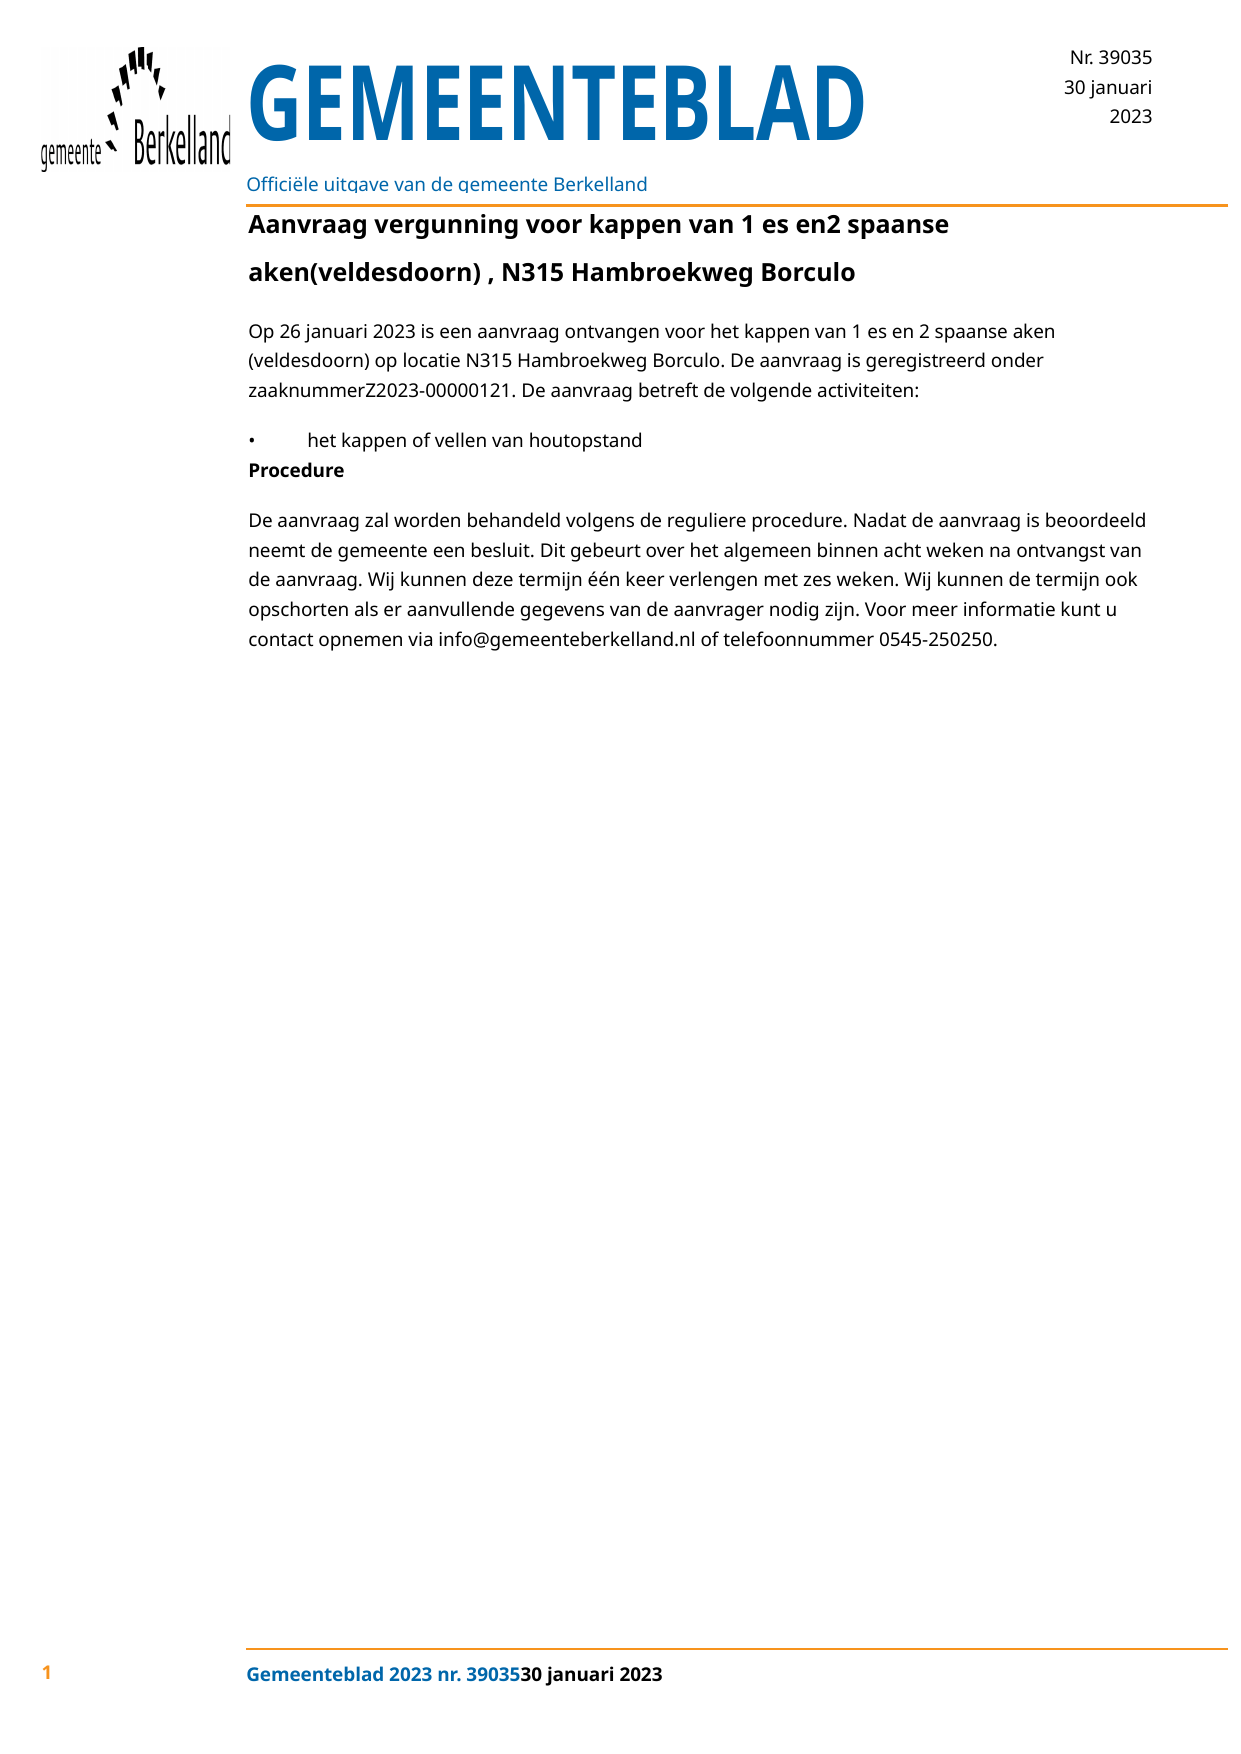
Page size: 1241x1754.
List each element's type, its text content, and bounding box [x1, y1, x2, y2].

text Procedure [248, 457, 1152, 483]
text Op 26 januari 2023 is een aanvraag ontvangen voor het kappen van 1 es en 2 spaanse aken (veldesdoorn) op locatie N315 Hambroekweg Borculo. De aanvraag is geregistreerd onder zaaknummerZ2023-00000121. De aanvraag betreft de volgende activiteiten: [248, 318, 1152, 403]
list het kappen of vellen van houtopstand [248, 427, 1152, 453]
text Aanvraag vergunning voor kappen van 1 es en2 spaanse aken(veldesdoorn) , N315 Hambroekweg Borculo [248, 207, 1152, 288]
text De aanvraag zal worden behandeld volgens de reguliere procedure. Nadat de aanvraag is beoordeeld neemt de gemeente een besluit. Dit gebeurt over het algemeen binnen acht weken na ontvangst van de aanvraag. Wij kunnen deze termijn één keer verlengen met zes weken. Wij kunnen de termijn ook opschorten als er aanvullende gegevens van de aanvrager nodig zijn. Voor meer informatie kunt u contact opnemen via info@gemeenteberkelland.nl of telefoonnummer 0545-250250. [248, 507, 1152, 652]
picture [41, 47, 231, 172]
